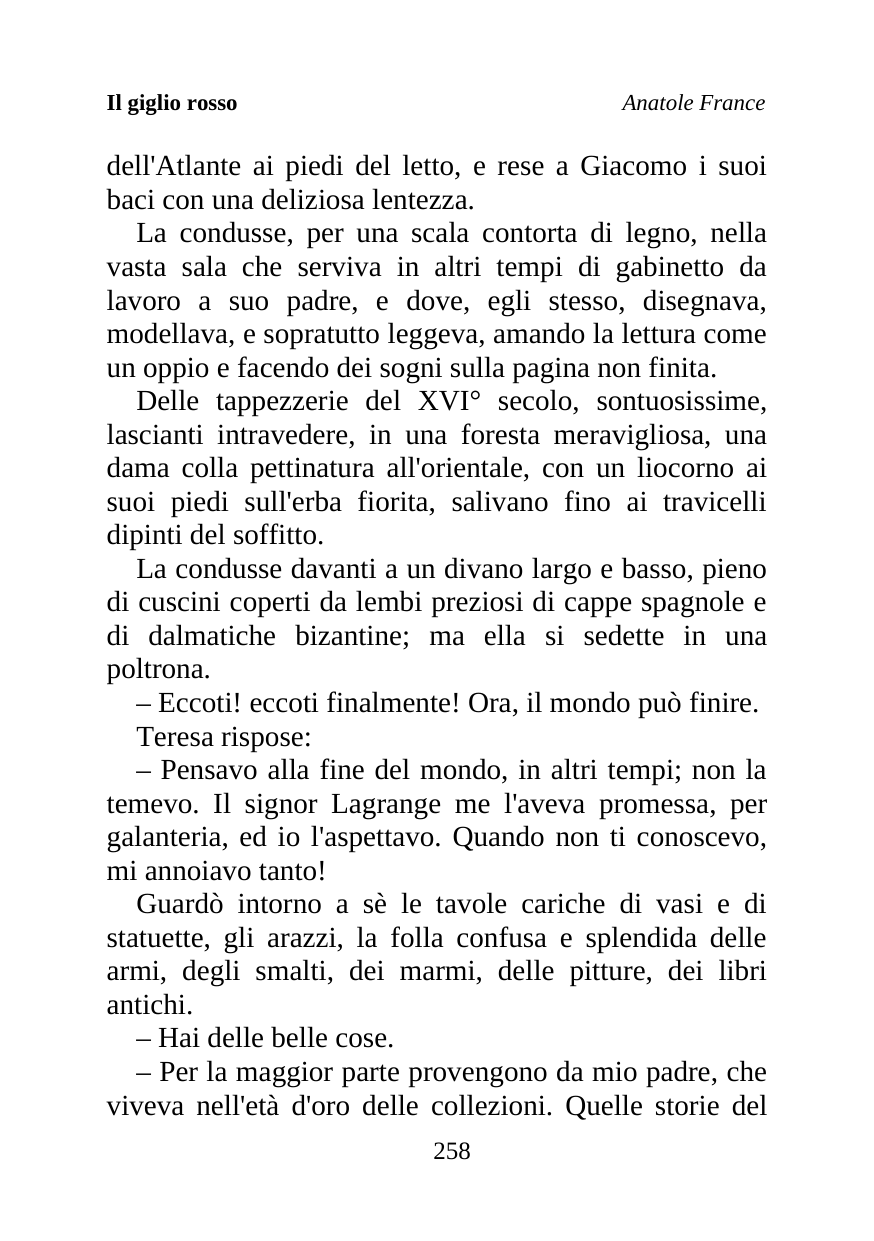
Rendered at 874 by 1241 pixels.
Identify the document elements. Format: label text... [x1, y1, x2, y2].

text – Hai delle belle cose. [106, 1021, 768, 1054]
text La condusse, per una scala contorta di legno, nella vasta sala che serviva in altri tempi di gabinetto da lavoro a suo padre, e dove, egli stesso, disegnava, modellava, e sopratutto leggeva, amando la lettura come un oppio e facendo dei sogni sulla pagina non finita. [106, 216, 768, 383]
text – Eccoti! eccoti finalmente! Ora, il mondo può finire. [106, 685, 768, 719]
text – Pensavo alla fine del mondo, in altri tempi; non la temevo. Il signor Lagrange me l'aveva promessa, per galanteria, ed io l'aspettavo. Quando non ti conoscevo, mi annoiavo tanto! [106, 752, 768, 886]
text Teresa rispose: [106, 719, 768, 752]
text La condusse davanti a un divano largo e basso, pieno di cuscini coperti da lembi preziosi di cappe spagnole e di dalmatiche bizantine; ma ella si sedette in una poltrona. [106, 551, 768, 685]
text Guardò intorno a sè le tavole cariche di vasi e di statuette, gli arazzi, la folla confusa e splendida delle armi, degli smalti, dei marmi, delle pitture, dei libri antichi. [106, 886, 768, 1021]
text – Per la maggior parte provengono da mio padre, che viveva nell'età d'oro delle collezioni. Quelle storie del [106, 1054, 768, 1121]
text Delle tappezzerie del XVI° secolo, sontuosissime, lascianti intravedere, in una foresta meravigliosa, una dama colla pettinatura all'orientale, con un liocorno ai suoi piedi sull'erba fiorita, salivano fino ai travicelli dipinti del soffitto. [106, 383, 768, 551]
text dell'Atlante ai piedi del letto, e rese a Giacomo i suoi baci con una deliziosa lentezza. [106, 148, 768, 216]
